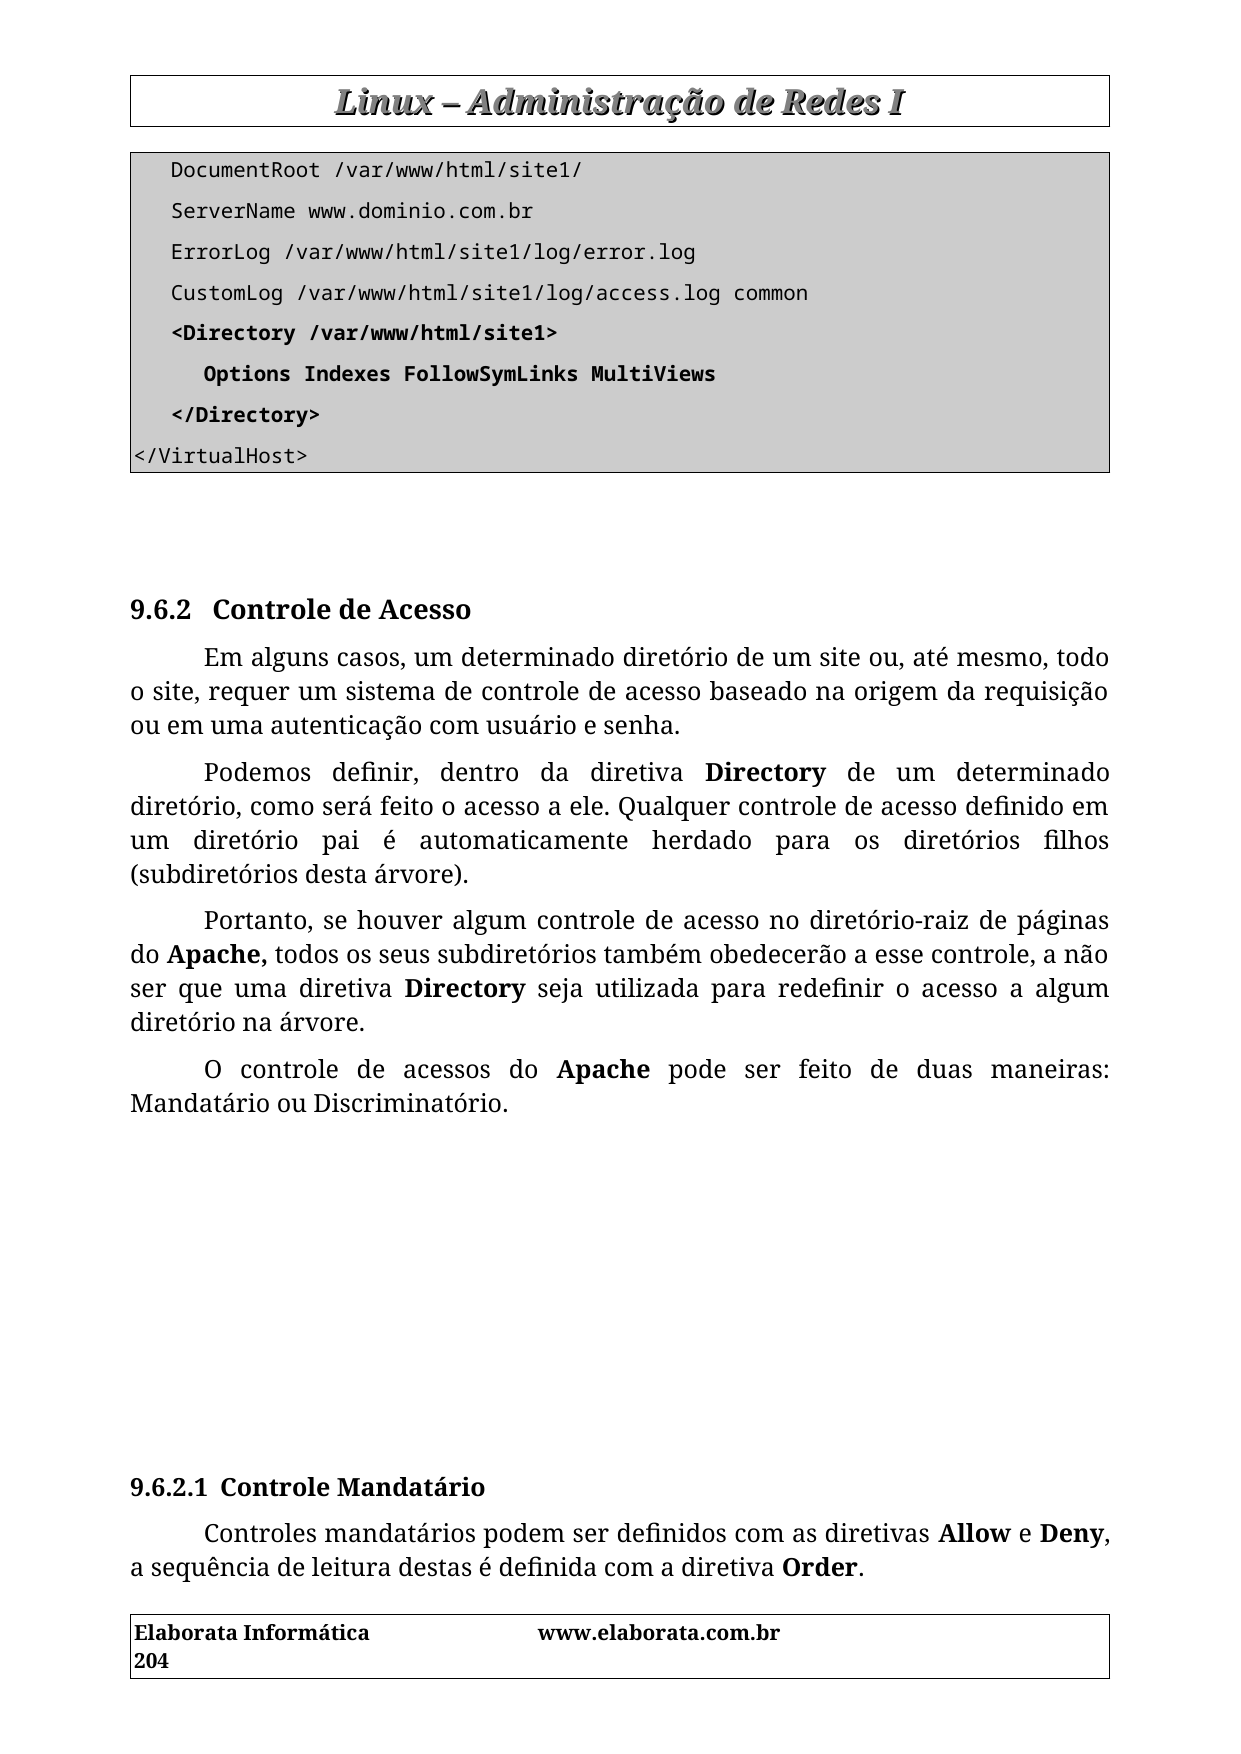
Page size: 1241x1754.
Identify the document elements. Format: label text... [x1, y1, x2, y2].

text Controles mandatários podem ser definidos com as diretivas Allow e Deny, a sequência de leitura destas é definida com a diretiva Order. [130, 1516, 1110, 1584]
text ErrorLog /var/www/html/site1/log/error.log [131, 234, 1109, 265]
text ServerName www.dominio.com.br [131, 193, 1109, 224]
subtitle Controle Mandatário [130, 1469, 1110, 1504]
text CustomLog /var/www/html/site1/log/access.log common [131, 274, 1109, 306]
subtitle Controle de Acesso [130, 590, 1110, 627]
text Em alguns casos, um determinado diretório de um site ou, até mesmo, todo o site, requer um sistema de controle de acesso baseado na origem da requisição ou em uma autenticação com usuário e senha. [130, 639, 1110, 742]
text </VirtualHost> [131, 438, 1109, 472]
text O controle de acessos do Apache pode ser feito de duas maneiras: Mandatário ou Discriminatório. [130, 1051, 1110, 1119]
text </Directory> [131, 397, 1109, 429]
text Podemos definir, dentro da diretiva Directory de um determinado diretório, como será feito o acesso a ele. Qualquer controle de acesso definido em um diretório pai é automaticamente herdado para os diretórios filhos (subdiretórios desta árvore). [130, 754, 1110, 890]
text Portanto, se houver algum controle de acesso no diretório-raiz de páginas do Apache, todos os seus subdiretórios também obedecerão a esse controle, a não ser que uma diretiva Directory seja utilizada para redefinir o acesso a algum diretório na árvore. [130, 903, 1110, 1039]
text Options Indexes FollowSymLinks MultiViews [131, 356, 1109, 388]
text DocumentRoot /var/www/html/site1/ [131, 153, 1109, 184]
text <Directory /var/www/html/site1> [131, 315, 1109, 347]
